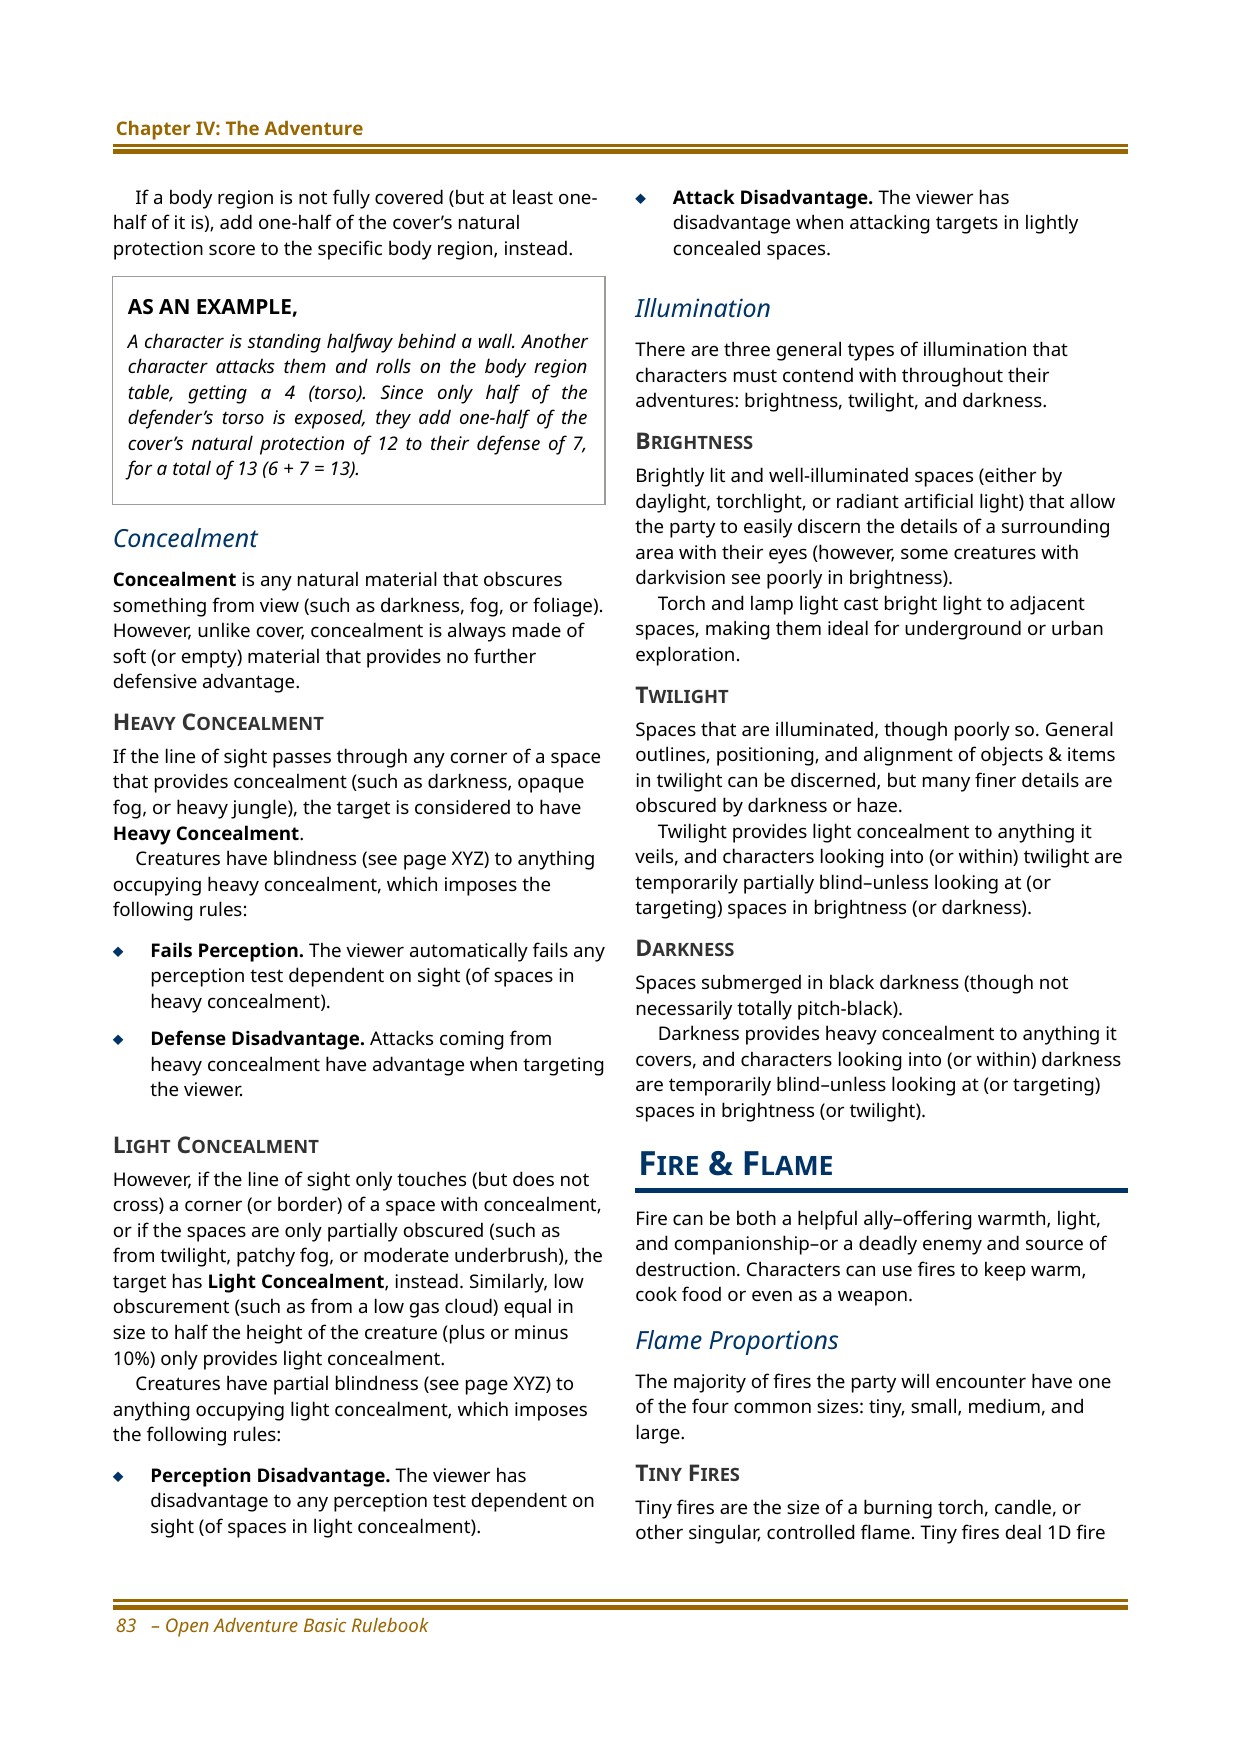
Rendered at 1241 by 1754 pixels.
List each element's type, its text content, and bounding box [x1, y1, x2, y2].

subtitle Heavy Concealment [113, 706, 605, 737]
text Darkness provides heavy concealment to anything it covers, and characters looking into (or within) darkness are temporarily blind–unless looking at (or targeting) spaces in brightness (or twilight). [635, 1020, 1128, 1122]
subtitle Light Concealment [113, 1129, 605, 1160]
text Spaces submerged in black darkness (though not necessarily totally pitch-black). [635, 969, 1128, 1020]
list Attack Disadvantage. The viewer has disadvantage when attacking targets in lightly concealed spaces. [635, 184, 1128, 261]
list Fails Perception. The viewer automatically fails any perception test dependent on sight (of spaces in heavy concealment). [113, 937, 605, 1013]
text There are three general types of illumination that characters must contend with throughout their adventures: brightness, twilight, and darkness. [635, 337, 1128, 413]
text Fire can be both a helpful ally–offering warmth, light, and companionship–or a deadly enemy and source of destruction. Characters can use fires to keep warm, cook food or even as a weapon. [635, 1205, 1128, 1307]
text Concealment is any natural material that obscures something from view (such as darkness, fog, or foliage). However, unlike cover, concealment is always made of soft (or empty) material that provides no further defensive advantage. [113, 566, 605, 694]
text However, if the line of sight only touches (but does not cross) a corner (or border) of a space with concealment, or if the spaces are only partially obscured (such as from twilight, patchy fog, or moderate underbrush), the target has Light Concealment, instead. Similarly, low obscurement (such as from a low gas cloud) equal in size to half the height of the creature (plus or minus 10%) only provides light concealment. [113, 1166, 605, 1370]
list Defense Disadvantage. Attacks coming from heavy concealment have advantage when targeting the viewer. [113, 1025, 605, 1102]
list Perception Disadvantage. The viewer has disadvantage to any perception test dependent on sight (of spaces in light concealment). [113, 1462, 605, 1538]
subtitle Concealment [113, 520, 605, 554]
subtitle Darkness [635, 932, 1128, 963]
text Twilight provides light concealment to anything it veils, and characters looking into (or within) twilight are temporarily partially blind–unless looking at (or targeting) spaces in brightness (or darkness). [635, 818, 1128, 920]
text The majority of fires the party will encounter have one of the four common sizes: tiny, small, medium, and large. [635, 1368, 1128, 1445]
subtitle Flame Proportions [635, 1322, 1128, 1356]
subtitle Tiny Fires [635, 1457, 1128, 1488]
subtitle Illumination [635, 291, 1128, 325]
text Creatures have partial blindness (see page XYZ) to anything occupying light concealment, which imposes the following rules: [113, 1370, 605, 1447]
subtitle Brightness [635, 425, 1128, 456]
text Tiny fires are the size of a burning torch, candle, or other singular, controlled flame. Tiny fires deal 1D fire [635, 1494, 1128, 1545]
text Torch and lamp light cast bright light to adjacent spaces, making them ideal for underground or urban exploration. [635, 590, 1128, 667]
text Creatures have blindness (see page XYZ) to anything occupying heavy concealment, which imposes the following rules: [113, 845, 605, 922]
text If the line of sight passes through any corner of a space that provides concealment (such as darkness, opaque fog, or heavy jungle), the target is considered to have Heavy Concealment. [113, 743, 605, 845]
subtitle Twilight [635, 679, 1128, 710]
table_header As An Example, A character is standing halfway behind a wall. Another character attacks them and rolls on the body region table, getting a 4 (torso). Since only half of the defender’s torso is exposed, they add one-half of the cover’s natural protection of 12 to their defense of 7, for a total of 13 (6 + 7 = 13). [113, 277, 604, 504]
text Spaces that are illuminated, though poorly so. General outlines, positioning, and alignment of objects & items in twilight can be discerned, but many finer details are obscured by darkness or haze. [635, 716, 1128, 818]
text Brightly lit and well-illuminated spaces (either by daylight, torchlight, or radiant artificial light) that allow the party to easily discern the details of a surrounding area with their eyes (however, some creatures with darkvision see poorly in brightness). [635, 462, 1128, 590]
text If a body region is not fully covered (but at least one-half of it is), add one-half of the cover’s natural protection score to the specific body region, instead. [113, 184, 605, 261]
